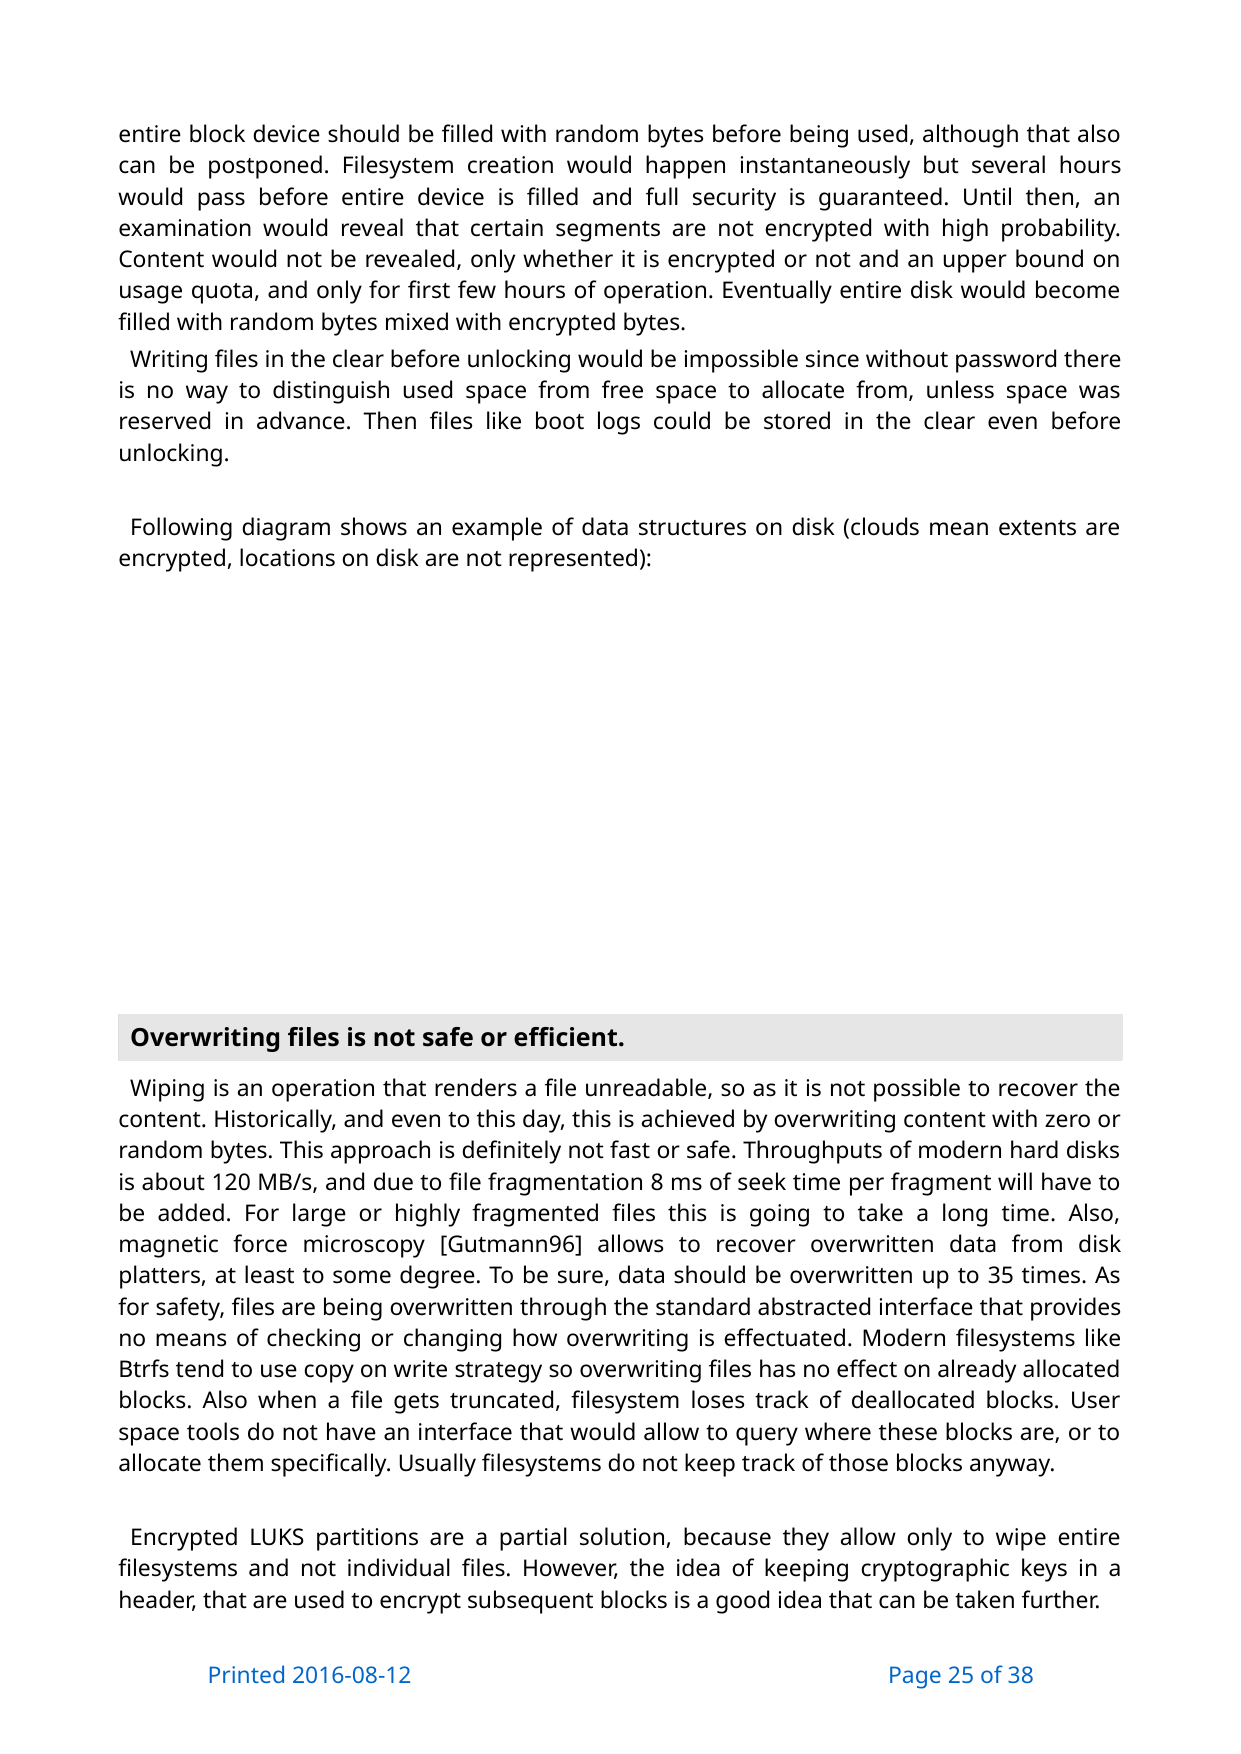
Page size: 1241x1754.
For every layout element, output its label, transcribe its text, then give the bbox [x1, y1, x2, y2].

text Writing files in the clear before unlocking would be impossible since without password there is no way to distinguish used space from free space to allocate from, unless space was reserved in advance. Then files like boot logs could be stored in the clear even before unlocking. [118, 343, 1122, 468]
subtitle Overwriting files is not safe or efficient. [119, 1015, 1122, 1060]
text Wiping is an operation that renders a file unreadable, so as it is not possible to recover the content. Historically, and even to this day, this is achieved by overwriting content with zero or random bytes. This approach is definitely not fast or safe. Throughputs of modern hard disks is about 120 MB/s, and due to file fragmentation 8 ms of seek time per fragment will have to be added. For large or highly fragmented files this is going to take a long time. Also, magnetic force microscopy [Gutmann96] allows to recover overwritten data from disk platters, at least to some degree. To be sure, data should be overwritten up to 35 times. As for safety, files are being overwritten through the standard abstracted interface that provides no means of checking or changing how overwriting is effectuated. Modern filesystems like Btrfs tend to use copy on write strategy so overwriting files has no effect on already allocated blocks. Also when a file gets truncated, filesystem loses track of deallocated blocks. User space tools do not have an interface that would allow to query where these blocks are, or to allocate them specifically. Usually filesystems do not keep track of those blocks anyway. [118, 1072, 1122, 1478]
text entire block device should be filled with random bytes before being used, although that also can be postponed. Filesystem creation would happen instantaneously but several hours would pass before entire device is filled and full security is guaranteed. Until then, an examination would reveal that certain segments are not encrypted with high probability. Content would not be revealed, only whether it is encrypted or not and an upper bound on usage quota, and only for first few hours of operation. Eventually entire disk would become filled with random bytes mixed with encrypted bytes. [118, 118, 1122, 337]
text Encrypted LUKS partitions are a partial solution, because they allow only to wipe entire filesystems and not individual files. However, the idea of keeping cryptographic keys in a header, that are used to encrypt subsequent blocks is a good idea that can be taken further. [118, 1521, 1122, 1615]
text Following diagram shows an example of data structures on disk (clouds mean extents are encrypted, locations on disk are not represented): [118, 511, 1122, 573]
